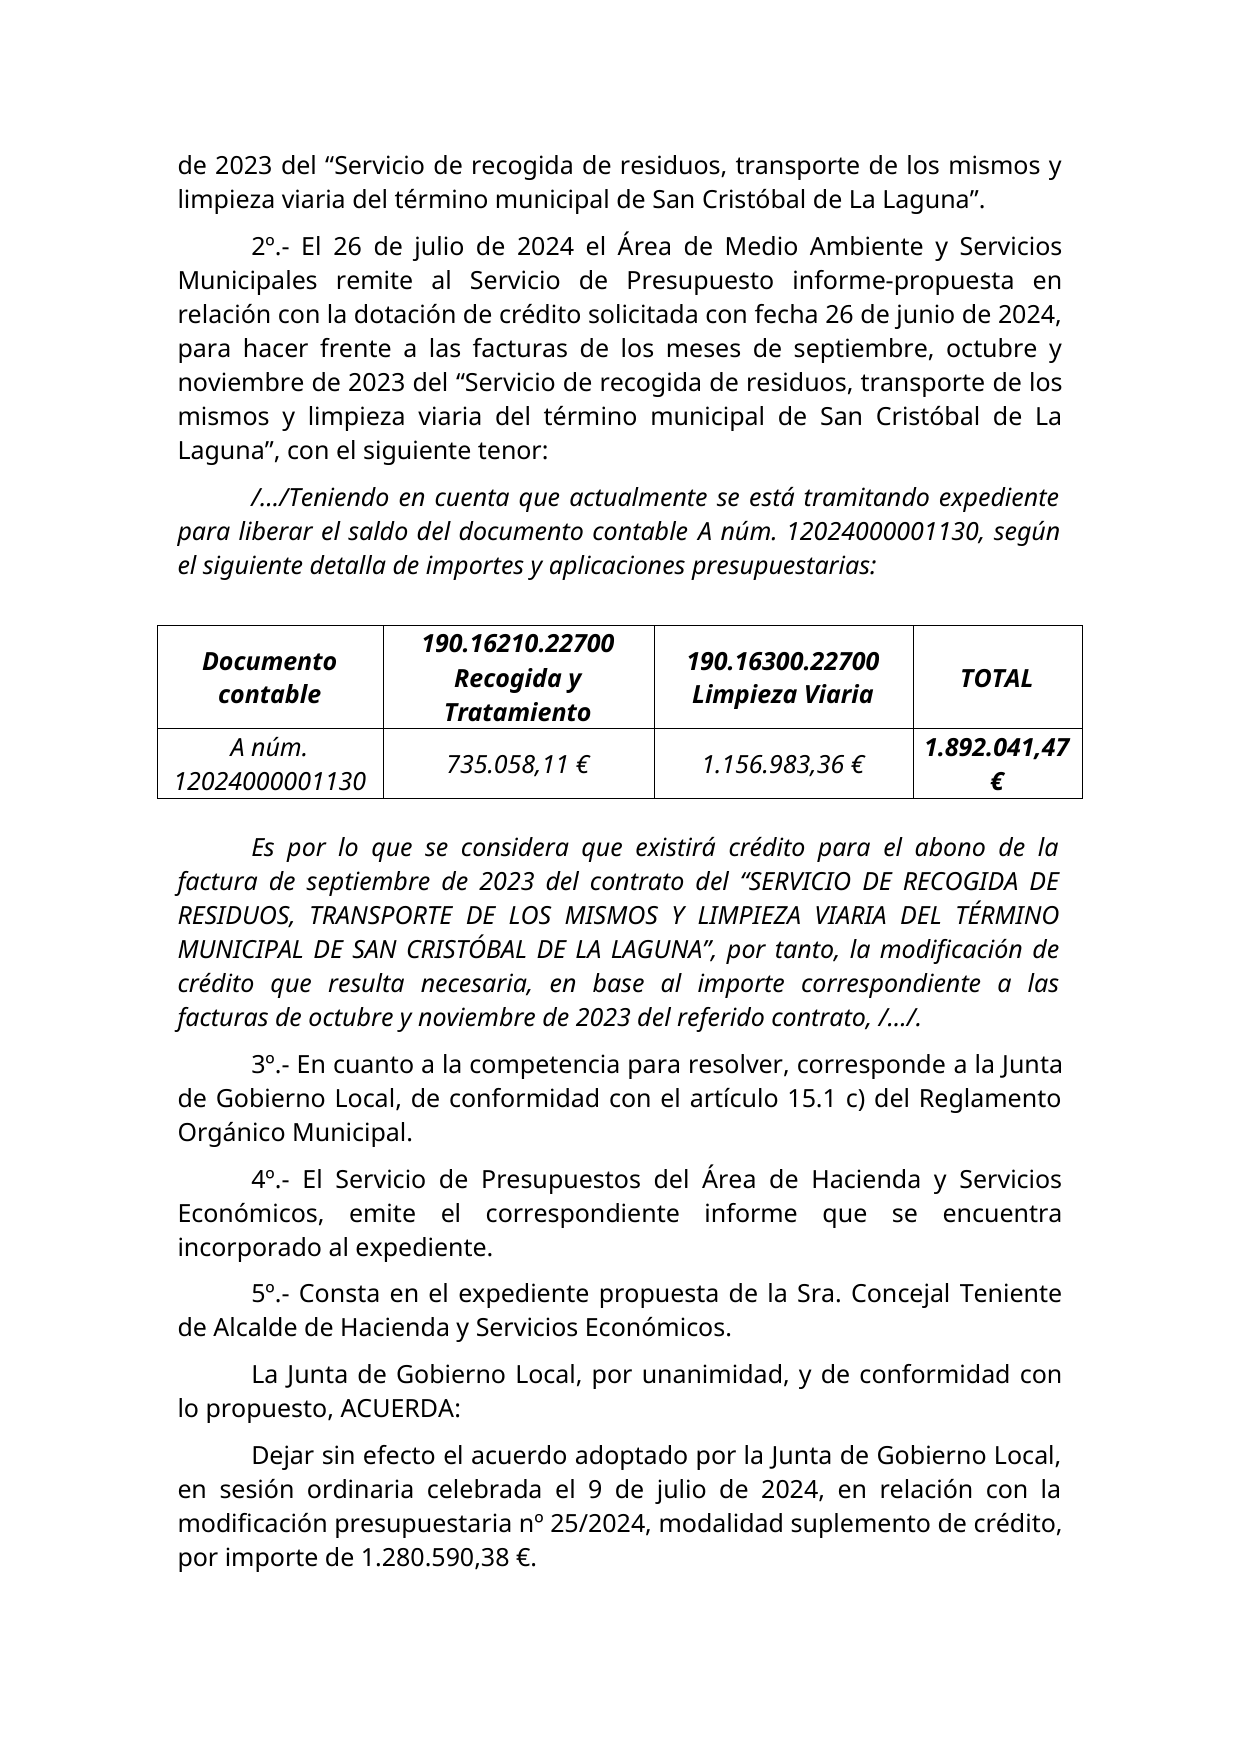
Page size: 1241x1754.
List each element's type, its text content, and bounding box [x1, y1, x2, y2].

table_header 190.16210.22700 Recogida y Tratamiento [384, 626, 654, 728]
text 2º.- El 26 de julio de 2024 el Área de Medio Ambiente y Servicios Municipales remite al Servicio de Presupuesto informe-propuesta en relación con la dotación de crédito solicitada con fecha 26 de junio de 2024, para hacer frente a las facturas de los meses de septiembre, octubre y noviembre de 2023 del “Servicio de recogida de residuos, transporte de los mismos y limpieza viaria del término municipal de San Cristóbal de La Laguna”, con el siguiente tenor: [177, 228, 1063, 467]
table_cell 1.156.983,36 € [655, 729, 913, 797]
table_header Documento contable [158, 626, 383, 728]
table_cell 1.892.041,47 € [914, 729, 1082, 797]
text de 2023 del “Servicio de recogida de residuos, transporte de los mismos y limpieza viaria del término municipal de San Cristóbal de La Laguna”. [177, 148, 1063, 216]
text 5º.- Consta en el expediente propuesta de la Sra. Concejal Teniente de Alcalde de Hacienda y Servicios Económicos. [177, 1276, 1063, 1344]
table_cell 735.058,11 € [384, 729, 654, 797]
text La Junta de Gobierno Local, por unanimidad, y de conformidad con lo propuesto, ACUERDA: [177, 1357, 1063, 1425]
table_header 190.16300.22700 Limpieza Viaria [655, 626, 913, 728]
table_header TOTAL [914, 626, 1082, 728]
table_cell A núm. 12024000001130 [158, 729, 383, 797]
text 3º.- En cuanto a la competencia para resolver, corresponde a la Junta de Gobierno Local, de conformidad con el artículo 15.1 c) del Reglamento Orgánico Municipal. [177, 1047, 1063, 1149]
text Dejar sin efecto el acuerdo adoptado por la Junta de Gobierno Local, en sesión ordinaria celebrada el 9 de julio de 2024, en relación con la modificación presupuestaria nº 25/2024, modalidad suplemento de crédito, por importe de 1.280.590,38 €. [177, 1437, 1063, 1573]
text 4º.- El Servicio de Presupuestos del Área de Hacienda y Servicios Económicos, emite el correspondiente informe que se encuentra incorporado al expediente. [177, 1161, 1063, 1263]
text Es por lo que se considera que existirá crédito para el abono de la factura de septiembre de 2023 del contrato del “SERVICIO DE RECOGIDA DE RESIDUOS, TRANSPORTE DE LOS MISMOS Y LIMPIEZA VIARIA DEL TÉRMINO MUNICIPAL DE SAN CRISTÓBAL DE LA LAGUNA”, por tanto, la modificación de crédito que resulta necesaria, en base al importe correspondiente a las facturas de octubre y noviembre de 2023 del referido contrato, /…/. [177, 830, 1063, 1034]
text /…/Teniendo en cuenta que actualmente se está tramitando expediente para liberar el saldo del documento contable A núm. 12024000001130, según el siguiente detalla de importes y aplicaciones presupuestarias: [177, 479, 1063, 581]
